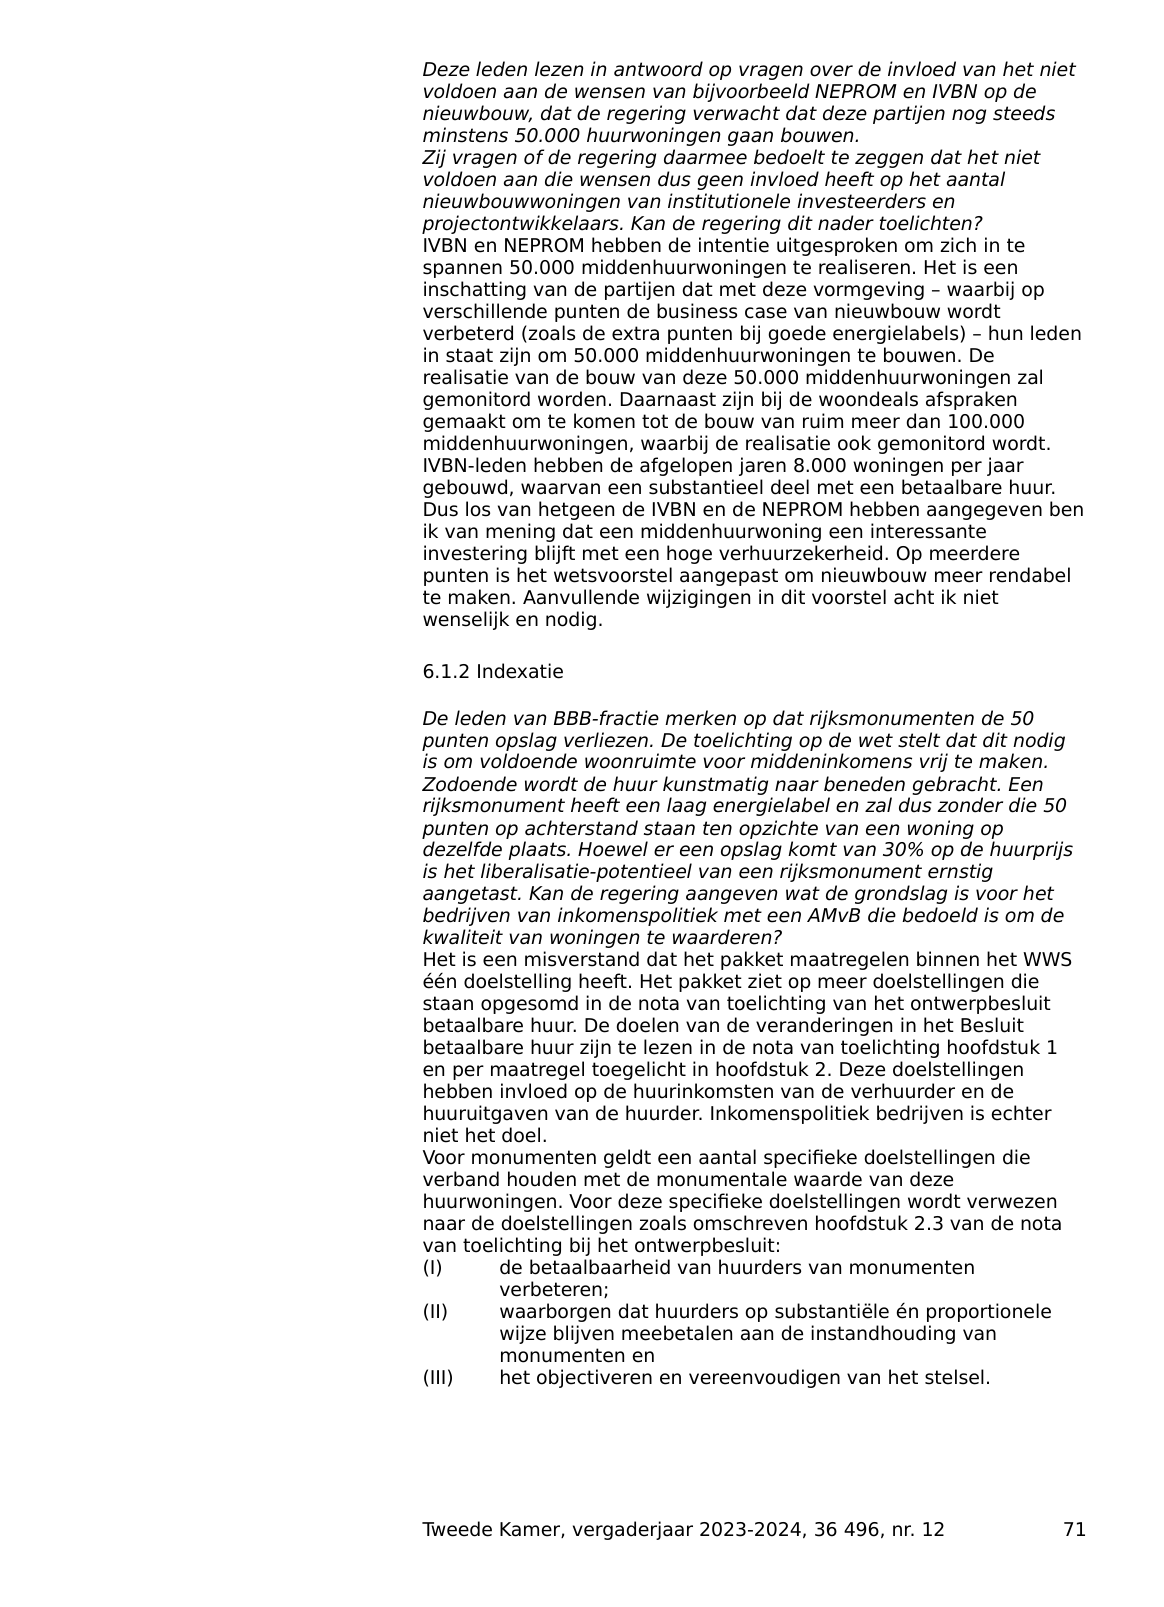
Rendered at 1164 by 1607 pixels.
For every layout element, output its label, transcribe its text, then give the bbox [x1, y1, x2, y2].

text Het is een misverstand dat het pakket maatregelen binnen het WWS één doelstelling heeft. Het pakket ziet op meer doelstellingen die staan opgesomd in de nota van toelichting van het ontwerpbesluit betaalbare huur. De doelen van de veranderingen in het Besluit betaalbare huur zijn te lezen in de nota van toelichting hoofdstuk 1 en per maatregel toegelicht in hoofdstuk 2. Deze doelstellingen hebben invloed op de huurinkomsten van de verhuurder en de huuruitgaven van de huurder. Inkomenspolitiek bedrijven is echter niet het doel. [422, 949, 1087, 1147]
text Voor monumenten geldt een aantal specifieke doelstellingen die verband houden met de monumentale waarde van deze huurwoningen. Voor deze specifieke doelstellingen wordt verwezen naar de doelstellingen zoals omschreven hoofdstuk 2.3 van de nota van toelichting bij het ontwerpbesluit: [422, 1147, 1087, 1257]
text IVBN-leden hebben de afgelopen jaren 8.000 woningen per jaar gebouwd, waarvan een substantieel deel met een betaalbare huur. Dus los van hetgeen de IVBN en de NEPROM hebben aangegeven ben ik van mening dat een middenhuurwoning een interessante investering blijft met een hoge verhuurzekerheid. Op meerdere punten is het wetsvoorstel aangepast om nieuwbouw meer rendabel te maken. Aanvullende wijzigingen in dit voorstel acht ik niet wenselijk en nodig. [422, 455, 1087, 631]
text Zij vragen of de regering daarmee bedoelt te zeggen dat het niet voldoen aan die wensen dus geen invloed heeft op het aantal nieuwbouwwoningen van institutionele investeerders en projectontwikkelaars. Kan de regering dit nader toelichten? [422, 147, 1087, 235]
text (II) waarborgen dat huurders op substantiële én proportionele wijze blijven meebetalen aan de instandhouding van monumenten en [422, 1301, 1087, 1367]
text (III) het objectiveren en vereenvoudigen van het stelsel. [422, 1367, 1087, 1389]
text Deze leden lezen in antwoord op vragen over de invloed van het niet voldoen aan de wensen van bijvoorbeeld NEPROM en IVBN op de nieuwbouw, dat de regering verwacht dat deze partijen nog steeds minstens 50.000 huurwoningen gaan bouwen. [422, 59, 1087, 147]
text (I) de betaalbaarheid van huurders van monumenten verbeteren; [422, 1257, 1087, 1301]
text De leden van BBB-fractie merken op dat rijksmonumenten de 50 punten opslag verliezen. De toelichting op de wet stelt dat dit nodig is om voldoende woonruimte voor middeninkomens vrij te maken. Zodoende wordt de huur kunstmatig naar beneden gebracht. Een rijksmonument heeft een laag energielabel en zal dus zonder die 50 punten op achterstand staan ten opzichte van een woning op dezelfde plaats. Hoewel er een opslag komt van 30% op de huurprijs is het liberalisatie-potentieel van een rijksmonument ernstig aangetast. Kan de regering aangeven wat de grondslag is voor het bedrijven van inkomenspolitiek met een AMvB die bedoeld is om de kwaliteit van woningen te waarderen? [422, 707, 1087, 949]
subtitle 6.1.2 Indexatie [422, 661, 1087, 682]
text IVBN en NEPROM hebben de intentie uitgesproken om zich in te spannen 50.000 middenhuurwoningen te realiseren. Het is een inschatting van de partijen dat met deze vormgeving – waarbij op verschillende punten de business case van nieuwbouw wordt verbeterd (zoals de extra punten bij goede energielabels) – hun leden in staat zijn om 50.000 middenhuurwoningen te bouwen. De realisatie van de bouw van deze 50.000 middenhuurwoningen zal gemonitord worden. Daarnaast zijn bij de woondeals afspraken gemaakt om te komen tot de bouw van ruim meer dan 100.000 middenhuurwoningen, waarbij de realisatie ook gemonitord wordt. [422, 235, 1087, 455]
